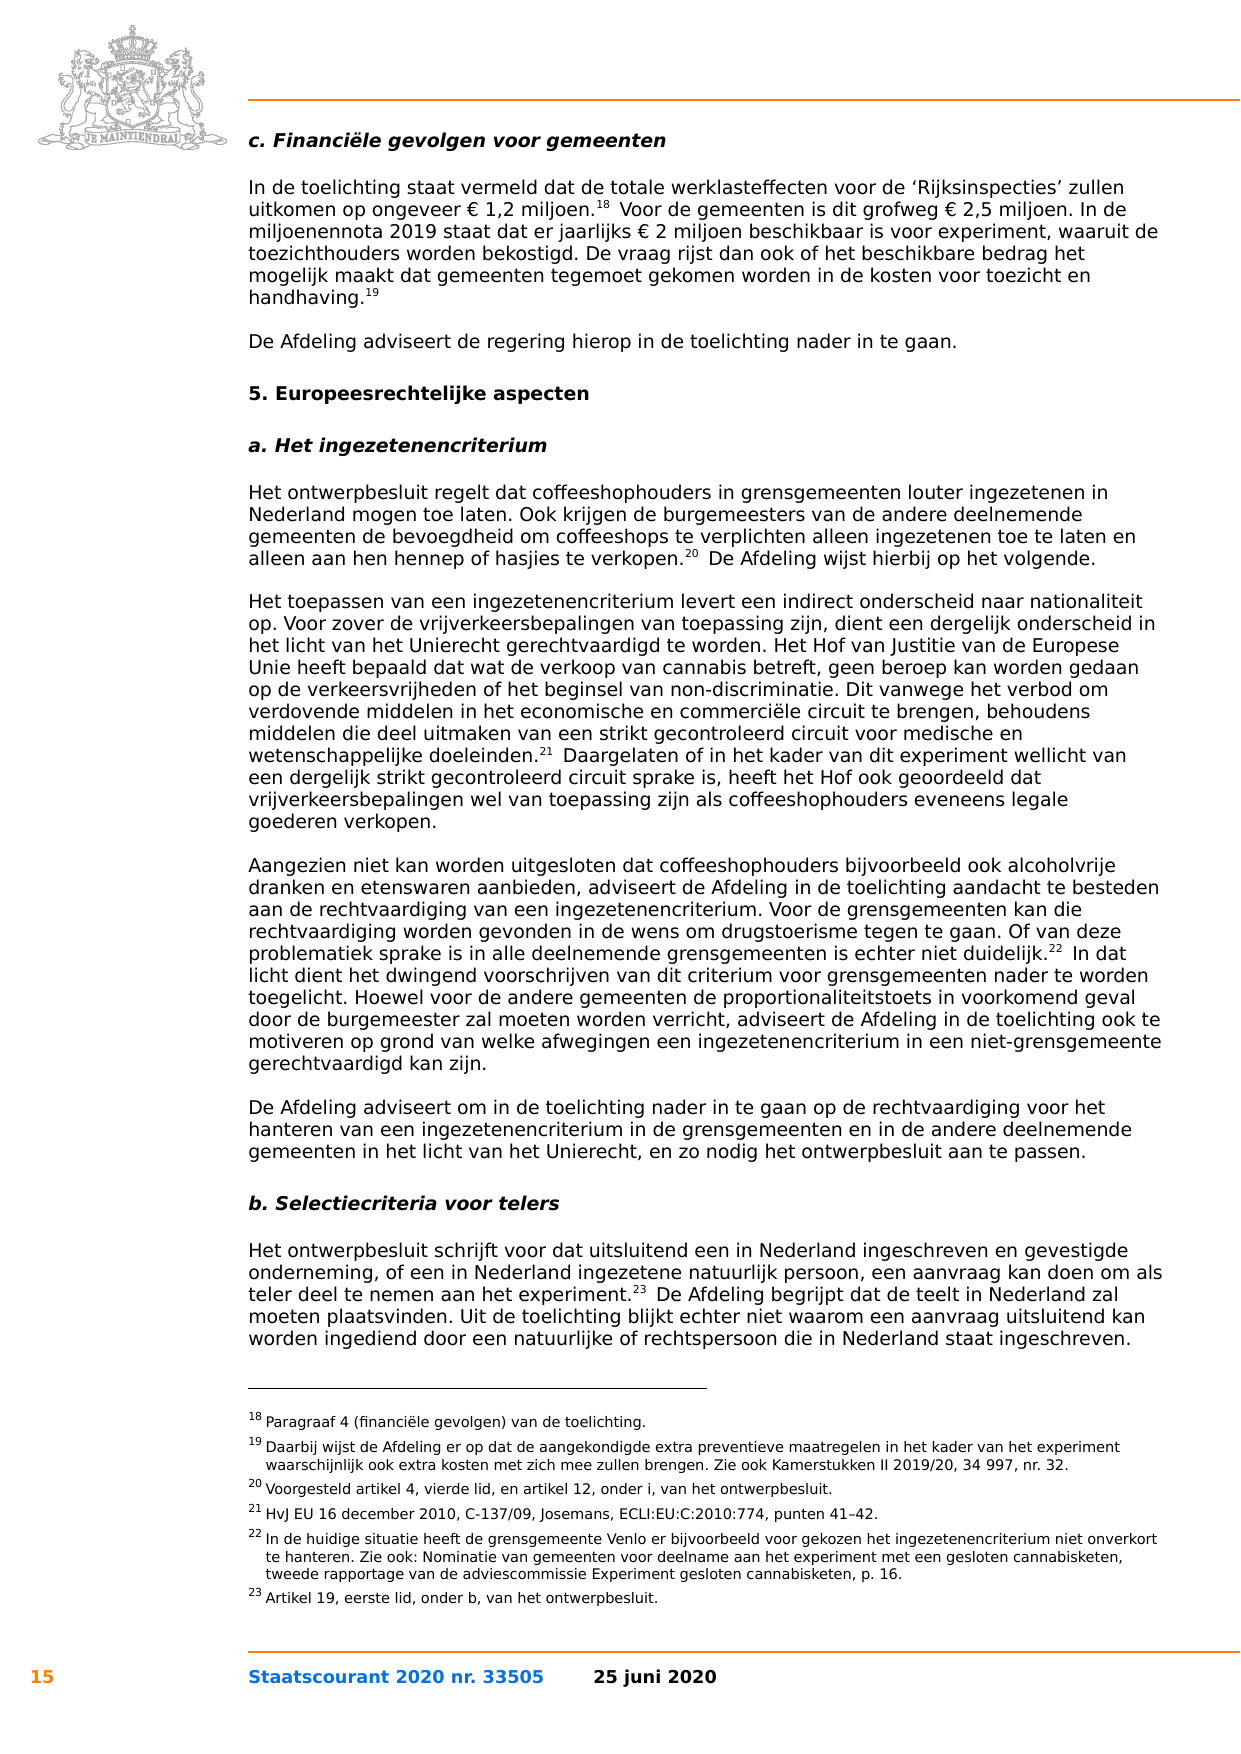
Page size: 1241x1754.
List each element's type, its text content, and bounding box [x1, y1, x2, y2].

subtitle 5. Europeesrechtelijke aspecten [248, 383, 1163, 404]
text Artikel 19, eerste lid, onder b, van het ontwerpbesluit. [248, 1586, 1163, 1608]
subtitle a. Het ingezetenencriterium [248, 434, 1163, 457]
text In de toelichting staat vermeld dat de totale werklasteffecten voor de ‘Rijksinspecties’ zullen uitkomen op ongeveer € 1,2 miljoen. Voor de gemeenten is dit grofweg € 2,5 miljoen. In de miljoenennota 2019 staat dat er jaarlijks € 2 miljoen beschikbaar is voor experiment, waaruit de toezichthouders worden bekostigd. De vraag rijst dan ook of het beschikbare bedrag het mogelijk maakt dat gemeenten tegemoet gekomen worden in de kosten voor toezicht en handhaving. [248, 177, 1163, 309]
text HvJ EU 16 december 2010, C-137/09, Josemans, ECLI:EU:C:2010:774, punten 41–42. [248, 1502, 1163, 1524]
text Het toepassen van een ingezetenencriterium levert een indirect onderscheid naar nationaliteit op. Voor zover de vrijverkeersbepalingen van toepassing zijn, dient een dergelijk onderscheid in het licht van het Unierecht gerechtvaardigd te worden. Het Hof van Justitie van de Europese Unie heeft bepaald dat wat de verkoop van cannabis betreft, geen beroep kan worden gedaan op de verkeersvrijheden of het beginsel van non-discriminatie. Dit vanwege het verbod om verdovende middelen in het economische en commerciële circuit te brengen, behoudens middelen die deel uitmaken van een strikt gecontroleerd circuit voor medische en wetenschappelijke doeleinden. Daargelaten of in het kader van dit experiment wellicht van een dergelijk strikt gecontroleerd circuit sprake is, heeft het Hof ook geoordeeld dat vrijverkeersbepalingen wel van toepassing zijn als coffeeshophouders eveneens legale goederen verkopen. [248, 591, 1163, 833]
subtitle b. Selectiecriteria voor telers [248, 1193, 1163, 1214]
subtitle c. Financiële gevolgen voor gemeenten [248, 130, 1163, 152]
picture [38, 25, 227, 150]
text De Afdeling adviseert de regering hierop in de toelichting nader in te gaan. [248, 331, 1163, 353]
text Het ontwerpbesluit schrijft voor dat uitsluitend een in Nederland ingeschreven en gevestigde onderneming, of een in Nederland ingezetene natuurlijk persoon, een aanvraag kan doen om als teler deel te nemen aan het experiment. De Afdeling begrijpt dat de teelt in Nederland zal moeten plaatsvinden. Uit de toelichting blijkt echter niet waarom een aanvraag uitsluitend kan worden ingediend door een natuurlijke of rechtspersoon die in Nederland staat ingeschreven. [248, 1239, 1163, 1349]
text Aangezien niet kan worden uitgesloten dat coffeeshophouders bijvoorbeeld ook alcoholvrije dranken en etenswaren aanbieden, adviseert de Afdeling in de toelichting aandacht te besteden aan de rechtvaardiging van een ingezetenencriterium. Voor de grensgemeenten kan die rechtvaardiging worden gevonden in de wens om drugstoerisme tegen te gaan. Of van deze problematiek sprake is in alle deelnemende grensgemeenten is echter niet duidelijk. In dat licht dient het dwingend voorschrijven van dit criterium voor grensgemeenten nader te worden toegelicht. Hoewel voor de andere gemeenten de proportionaliteitstoets in voorkomend geval door de burgemeester zal moeten worden verricht, adviseert de Afdeling in de toelichting ook te motiveren op grond van welke afwegingen een ingezetenencriterium in een niet-grensgemeente gerechtvaardigd kan zijn. [248, 855, 1163, 1075]
text Paragraaf 4 (financiële gevolgen) van de toelichting. [248, 1410, 1163, 1432]
text Daarbij wijst de Afdeling er op dat de aangekondigde extra preventieve maatregelen in het kader van het experiment waarschijnlijk ook extra kosten met zich mee zullen brengen. Zie ook Kamerstukken II 2019/20, 34 997, nr. 32. [248, 1435, 1163, 1474]
text Het ontwerpbesluit regelt dat coffeeshophouders in grensgemeenten louter ingezetenen in Nederland mogen toe laten. Ook krijgen de burgemeesters van de andere deelnemende gemeenten de bevoegdheid om coffeeshops te verplichten alleen ingezetenen toe te laten en alleen aan hen hennep of hasjies te verkopen. De Afdeling wijst hierbij op het volgende. [248, 482, 1163, 569]
text In de huidige situatie heeft de grensgemeente Venlo er bijvoorbeeld voor gekozen het ingezetenencriterium niet onverkort te hanteren. Zie ook: Nominatie van gemeenten voor deelname aan het experiment met een gesloten cannabisketen, tweede rapportage van de adviescommissie Experiment gesloten cannabisketen, p. 16. [248, 1527, 1163, 1583]
text Voorgesteld artikel 4, vierde lid, en artikel 12, onder i, van het ontwerpbesluit. [248, 1477, 1163, 1499]
text De Afdeling adviseert om in de toelichting nader in te gaan op de rechtvaardiging voor het hanteren van een ingezetenencriterium in de grensgemeenten en in de andere deelnemende gemeenten in het licht van het Unierecht, en zo nodig het ontwerpbesluit aan te passen. [248, 1097, 1163, 1163]
